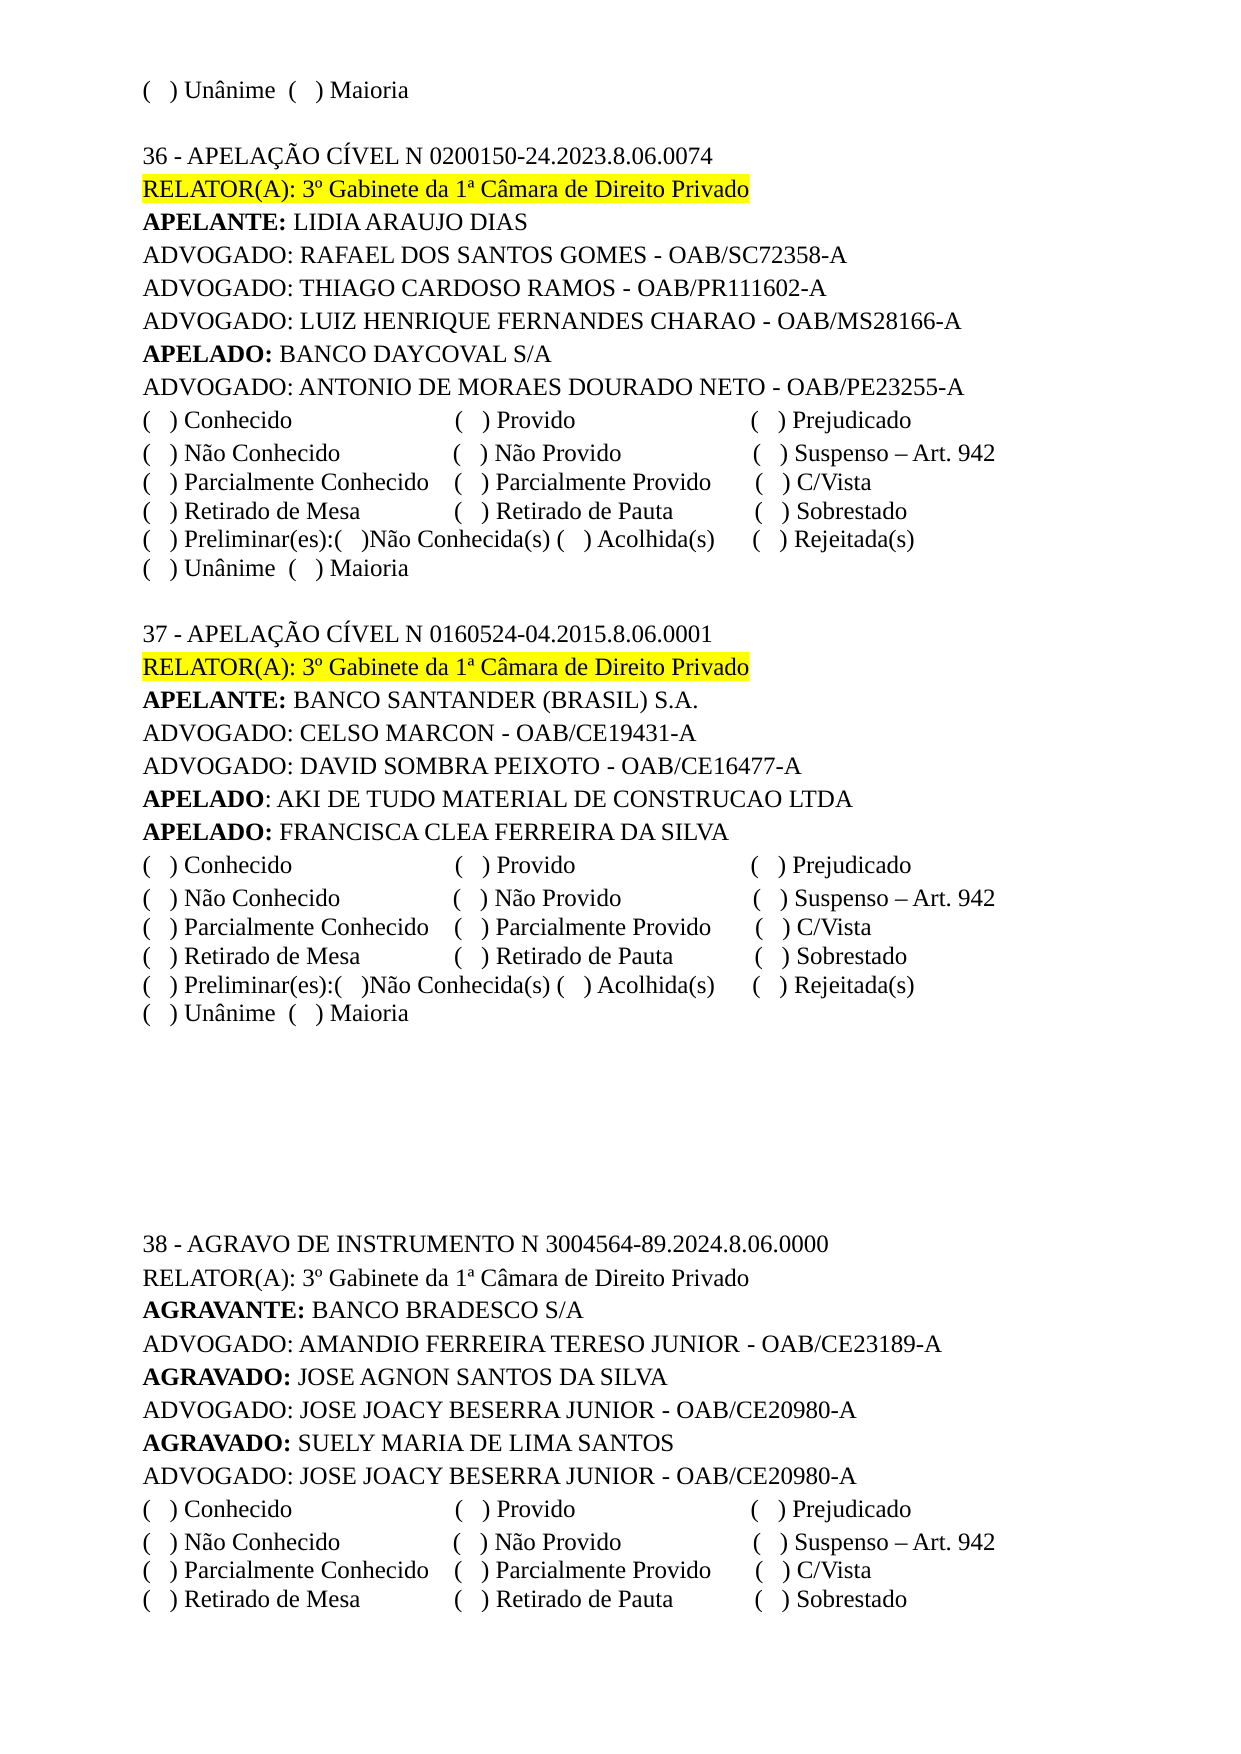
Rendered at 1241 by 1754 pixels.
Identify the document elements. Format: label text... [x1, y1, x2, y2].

text ( ) Parcialmente Conhecido ( ) Parcialmente Provido ( ) C/Vista [142, 467, 1141, 496]
text ( ) Unânime ( ) Maioria [142, 998, 1141, 1126]
text ( ) Parcialmente Conhecido ( ) Parcialmente Provido ( ) C/Vista [142, 912, 1141, 941]
text ( ) Não Conhecido ( ) Não Provido ( ) Suspenso – Art. 942 [142, 1527, 1141, 1556]
text ( ) Não Conhecido ( ) Não Provido ( ) Suspenso – Art. 942 [142, 883, 1141, 912]
text ( ) Unânime ( ) Maioria 37 - APELAÇÃO CÍVEL N 0160524-04.2015.8.06.0001 RELATOR(A): 3º Gabinete da 1ª Câmara de Direito Privado APELANTE: BANCO SANTANDER (BRASIL) S.A. ADVOGADO: CELSO MARCON - OAB/CE19431-A ADVOGADO: DAVID SOMBRA PEIXOTO - OAB/CE16477-A APELADO: AKI DE TUDO MATERIAL DE CONSTRUCAO LTDA APELADO: FRANCISCA CLEA FERREIRA DA SILVA ( ) Conhecido ( ) Provido ( ) Prejudicado [142, 553, 1141, 879]
text ( ) Parcialmente Conhecido ( ) Parcialmente Provido ( ) C/Vista [142, 1556, 1141, 1584]
text ( ) Retirado de Mesa ( ) Retirado de Pauta ( ) Sobrestado [142, 496, 1141, 524]
text ( ) Preliminar(es):( )Não Conhecida(s) ( ) Acolhida(s) ( ) Rejeitada(s) [142, 524, 1141, 553]
text ( ) Unânime ( ) Maioria 36 - APELAÇÃO CÍVEL N 0200150-24.2023.8.06.0074 RELATOR(A): 3º Gabinete da 1ª Câmara de Direito Privado APELANTE: LIDIA ARAUJO DIAS ADVOGADO: RAFAEL DOS SANTOS GOMES - OAB/SC72358-A ADVOGADO: THIAGO CARDOSO RAMOS - OAB/PR111602-A ADVOGADO: LUIZ HENRIQUE FERNANDES CHARAO - OAB/MS28166-A APELADO: BANCO DAYCOVAL S/A ADVOGADO: ANTONIO DE MORAES DOURADO NETO - OAB/PE23255-A ( ) Conhecido ( ) Provido ( ) Prejudicado [142, 75, 1141, 434]
text ( ) Preliminar(es):( )Não Conhecida(s) ( ) Acolhida(s) ( ) Rejeitada(s) [142, 970, 1141, 998]
text ( ) Não Conhecido ( ) Não Provido ( ) Suspenso – Art. 942 [142, 438, 1141, 467]
text ( ) Retirado de Mesa ( ) Retirado de Pauta ( ) Sobrestado [142, 1584, 1141, 1613]
text 38 - AGRAVO DE INSTRUMENTO N 3004564-89.2024.8.06.0000 RELATOR(A): 3º Gabinete da 1ª Câmara de Direito Privado AGRAVANTE: BANCO BRADESCO S/A ADVOGADO: AMANDIO FERREIRA TERESO JUNIOR - OAB/CE23189-A AGRAVADO: JOSE AGNON SANTOS DA SILVA ADVOGADO: JOSE JOACY BESERRA JUNIOR - OAB/CE20980-A AGRAVADO: SUELY MARIA DE LIMA SANTOS ADVOGADO: JOSE JOACY BESERRA JUNIOR - OAB/CE20980-A ( ) Conhecido ( ) Provido ( ) Prejudicado [142, 1229, 1141, 1522]
text ( ) Retirado de Mesa ( ) Retirado de Pauta ( ) Sobrestado [142, 941, 1141, 970]
